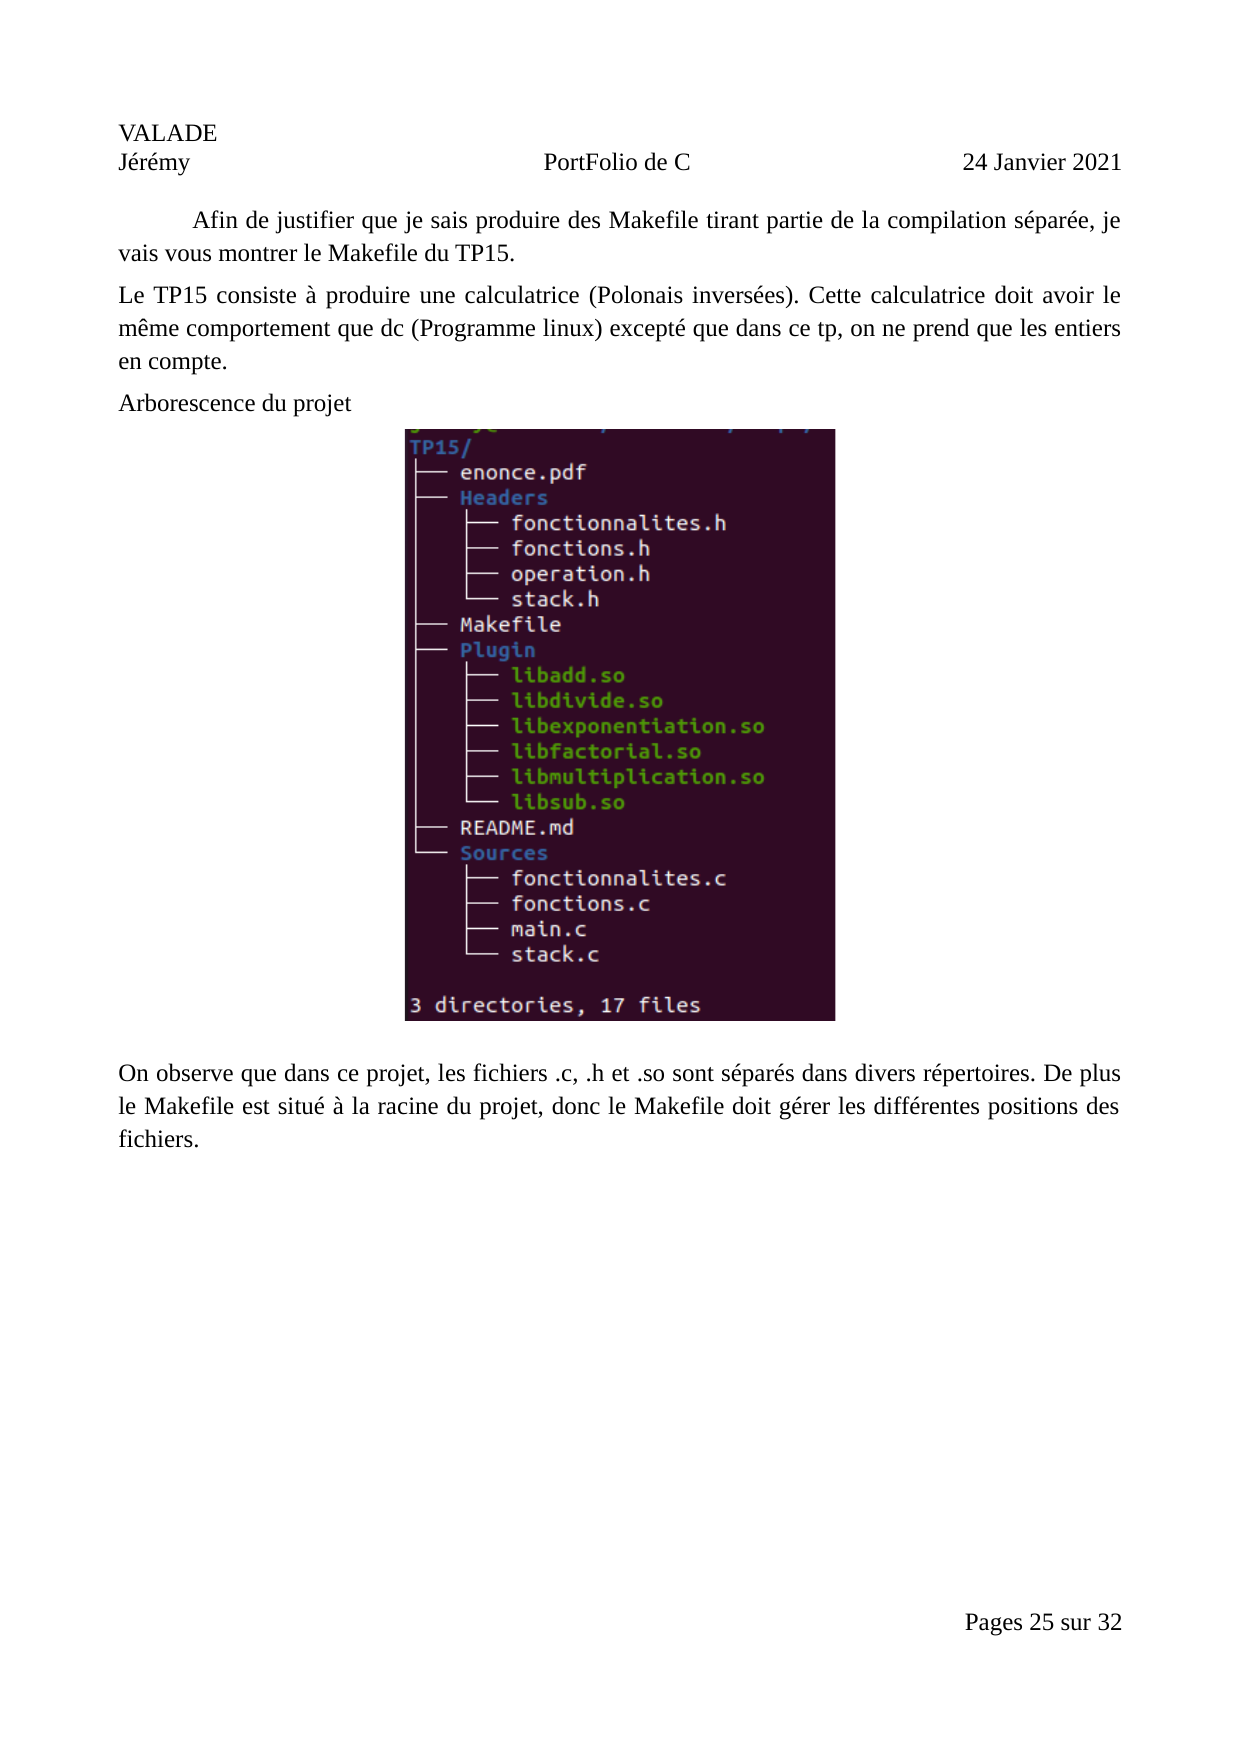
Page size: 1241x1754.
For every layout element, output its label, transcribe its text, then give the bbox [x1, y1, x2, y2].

text Afin de justifier que je sais produire des Makefile tirant partie de la compilation séparée, je vais vous montrer le Makefile du TP15. [118, 205, 1122, 267]
text Le TP15 consiste à produire une calculatrice (Polonais inversées). Cette calculatrice doit avoir le même comportement que dc (Programme linux) excepté que dans ce tp, on ne prend que les entiers en compte. [118, 280, 1122, 375]
picture [404, 429, 836, 1021]
text On observe que dans ce projet, les fichiers .c, .h et .so sont séparés dans divers répertoires. De plus le Makefile est situé à la racine du projet, donc le Makefile doit gérer les différentes positions des fichiers. [118, 1058, 1122, 1153]
text Arborescence du projet [118, 388, 1122, 417]
